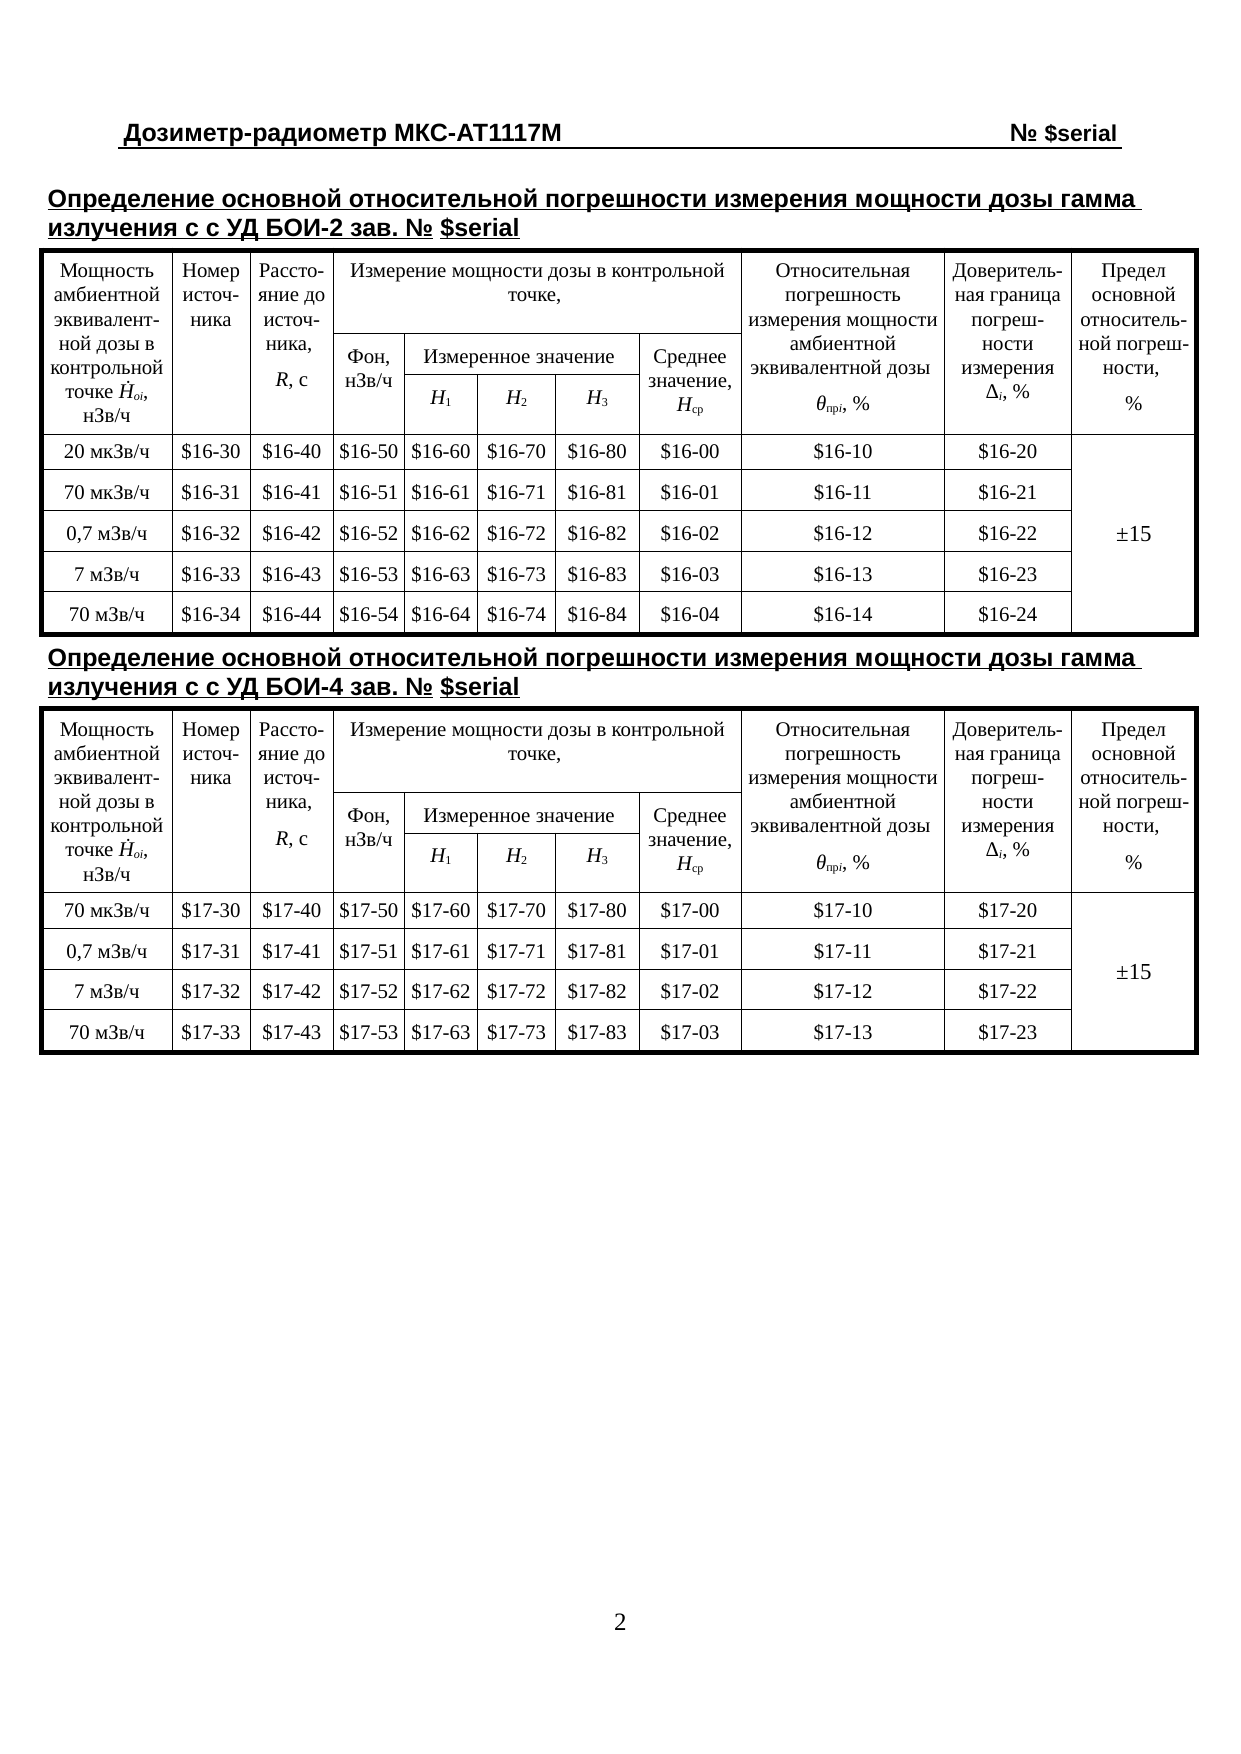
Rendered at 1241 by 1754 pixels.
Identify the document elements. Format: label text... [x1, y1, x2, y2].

table_cell $16-02 [640, 511, 741, 551]
table_cell $17-40 [251, 893, 333, 928]
table_cell Фон, нЗв/ч [334, 334, 404, 433]
table_cell $16-30 [173, 435, 250, 469]
table_cell Измерение мощности дозы в контрольной точке, [334, 711, 741, 792]
table_cell Мощность амбиентной эквивалент-ной дозы в контрольной точке Ḣoi, нЗв/ч [44, 711, 172, 892]
table_cell 70 мкЗв/ч [44, 893, 172, 928]
table_cell $16-54 [334, 592, 404, 632]
table_cell $16-73 [478, 552, 555, 591]
table_cell $16-11 [742, 470, 944, 510]
table_cell $16-82 [556, 511, 639, 551]
table_cell $16-21 [945, 470, 1071, 510]
table_cell $17-62 [405, 970, 477, 1009]
table_cell Относительная погрешность измерения мощности амбиентной эквивалентной дозы θпрi, % [742, 711, 944, 892]
table_cell $17-81 [556, 929, 639, 968]
table_cell $16-43 [251, 552, 333, 591]
table_cell Предел основной относитель-ной погреш-ности, % [1072, 253, 1194, 433]
table_cell Относительная погрешность измерения мощности амбиентной эквивалентной дозы θпрi, % [742, 253, 944, 433]
table_cell 0,7 мЗв/ч [44, 929, 172, 968]
table_cell 20 мкЗв/ч [44, 435, 172, 469]
table_cell $16-03 [640, 552, 741, 591]
table_cell $16-41 [251, 470, 333, 510]
table_cell Номер источ-ника [173, 253, 250, 433]
table_cell $17-50 [334, 893, 404, 928]
table_cell Предел основной относитель-ной погреш-ности, % [1072, 711, 1194, 892]
table_cell $17-20 [945, 893, 1071, 928]
table_cell $17-30 [173, 893, 250, 928]
table_cell $17-21 [945, 929, 1071, 968]
table_cell $16-52 [334, 511, 404, 551]
table_cell Номер источ-ника [173, 711, 250, 892]
table_cell $17-01 [640, 929, 741, 968]
table_cell $16-34 [173, 592, 250, 632]
table_cell $17-83 [556, 1010, 639, 1050]
table_cell Мощность амбиентной эквивалент-ной дозы в контрольной точке Ḣoi, нЗв/ч [44, 253, 172, 433]
table_cell $17-42 [251, 970, 333, 1009]
table_cell $16-83 [556, 552, 639, 591]
table_cell $16-12 [742, 511, 944, 551]
table_cell $17-53 [334, 1010, 404, 1050]
table_cell 7 мЗв/ч [44, 970, 172, 1009]
table_cell Доверитель-ная граница погреш-ности измерения Δi, % [945, 253, 1071, 433]
table_cell Измерение мощности дозы в контрольной точке, [334, 253, 741, 333]
table_cell $16-61 [405, 470, 477, 510]
table_cell $17-12 [742, 970, 944, 1009]
table_cell 7 мЗв/ч [44, 552, 172, 591]
table_cell $16-01 [640, 470, 741, 510]
table_cell $16-13 [742, 552, 944, 591]
table_cell $17-72 [478, 970, 555, 1009]
table_cell H3 [556, 375, 639, 433]
table_cell $16-64 [405, 592, 477, 632]
table_header Определение основной относительной погрешности измерения мощности дозы гамма излучения с с УД БОИ-2 зав. № $serial [42, 179, 1196, 247]
table_cell H1 [405, 375, 477, 433]
table_cell $17-23 [945, 1010, 1071, 1050]
table_cell $17-41 [251, 929, 333, 968]
table_cell $17-43 [251, 1010, 333, 1050]
table_cell $17-22 [945, 970, 1071, 1009]
table_cell $17-52 [334, 970, 404, 1009]
table_cell $16-74 [478, 592, 555, 632]
table_cell $16-23 [945, 552, 1071, 591]
table_cell $16-40 [251, 435, 333, 469]
table_cell $16-62 [405, 511, 477, 551]
table_cell H1 [405, 834, 477, 892]
table_cell $17-33 [173, 1010, 250, 1050]
table_cell 0,7 мЗв/ч [44, 511, 172, 551]
table_cell $16-22 [945, 511, 1071, 551]
table_cell $16-80 [556, 435, 639, 469]
table_cell $16-50 [334, 435, 404, 469]
table_cell H2 [478, 834, 555, 892]
table_cell $16-42 [251, 511, 333, 551]
table_cell $17-82 [556, 970, 639, 1009]
table_cell $17-02 [640, 970, 741, 1009]
table_header Определение основной относительной погрешности измерения мощности дозы гамма излучения с с УД БОИ-4 зав. № $serial [42, 637, 1196, 706]
table_cell $17-32 [173, 970, 250, 1009]
table_cell Фон, нЗв/ч [334, 793, 404, 892]
table_cell $17-80 [556, 893, 639, 928]
table_cell Измеренное значение [405, 793, 639, 832]
table_cell Доверитель-ная граница погреш-ности измерения Δi, % [945, 711, 1071, 892]
table_cell $17-31 [173, 929, 250, 968]
table_cell $16-33 [173, 552, 250, 591]
table_cell Рассто-яние до источ-ника, R, с [251, 253, 333, 433]
table_cell $17-11 [742, 929, 944, 968]
table_cell 70 мЗв/ч [44, 1010, 172, 1050]
table_cell $16-63 [405, 552, 477, 591]
table_cell $16-51 [334, 470, 404, 510]
table_cell $17-61 [405, 929, 477, 968]
table_cell $16-20 [945, 435, 1071, 469]
table_cell $17-70 [478, 893, 555, 928]
table_cell $16-44 [251, 592, 333, 632]
table_cell $16-81 [556, 470, 639, 510]
table_cell $16-32 [173, 511, 250, 551]
table_cell H2 [478, 375, 555, 433]
table_cell $16-10 [742, 435, 944, 469]
table_cell $16-72 [478, 511, 555, 551]
table_cell $16-31 [173, 470, 250, 510]
table_cell $16-84 [556, 592, 639, 632]
table_cell $17-71 [478, 929, 555, 968]
table_cell $17-73 [478, 1010, 555, 1050]
table_cell Среднее значение, Hср [640, 334, 741, 433]
table_cell Среднее значение, Hср [640, 793, 741, 892]
table_cell $17-13 [742, 1010, 944, 1050]
table_cell 70 мкЗв/ч [44, 470, 172, 510]
table_cell $17-60 [405, 893, 477, 928]
table_cell $16-24 [945, 592, 1071, 632]
table_cell $17-03 [640, 1010, 741, 1050]
table_cell ±15 [1072, 893, 1194, 1050]
table_cell H3 [556, 834, 639, 892]
table_cell $17-51 [334, 929, 404, 968]
table_cell $17-10 [742, 893, 944, 928]
table_cell $16-14 [742, 592, 944, 632]
table_cell $16-71 [478, 470, 555, 510]
table_cell Рассто-яние до источ-ника, R, с [251, 711, 333, 892]
table_cell $16-70 [478, 435, 555, 469]
table_cell Измеренное значение [405, 334, 639, 374]
table_cell $16-04 [640, 592, 741, 632]
table_cell 70 мЗв/ч [44, 592, 172, 632]
table_cell $17-63 [405, 1010, 477, 1050]
table_cell ±15 [1072, 435, 1194, 632]
table_cell $16-53 [334, 552, 404, 591]
table_cell $16-00 [640, 435, 741, 469]
table_cell $17-00 [640, 893, 741, 928]
table_cell $16-60 [405, 435, 477, 469]
